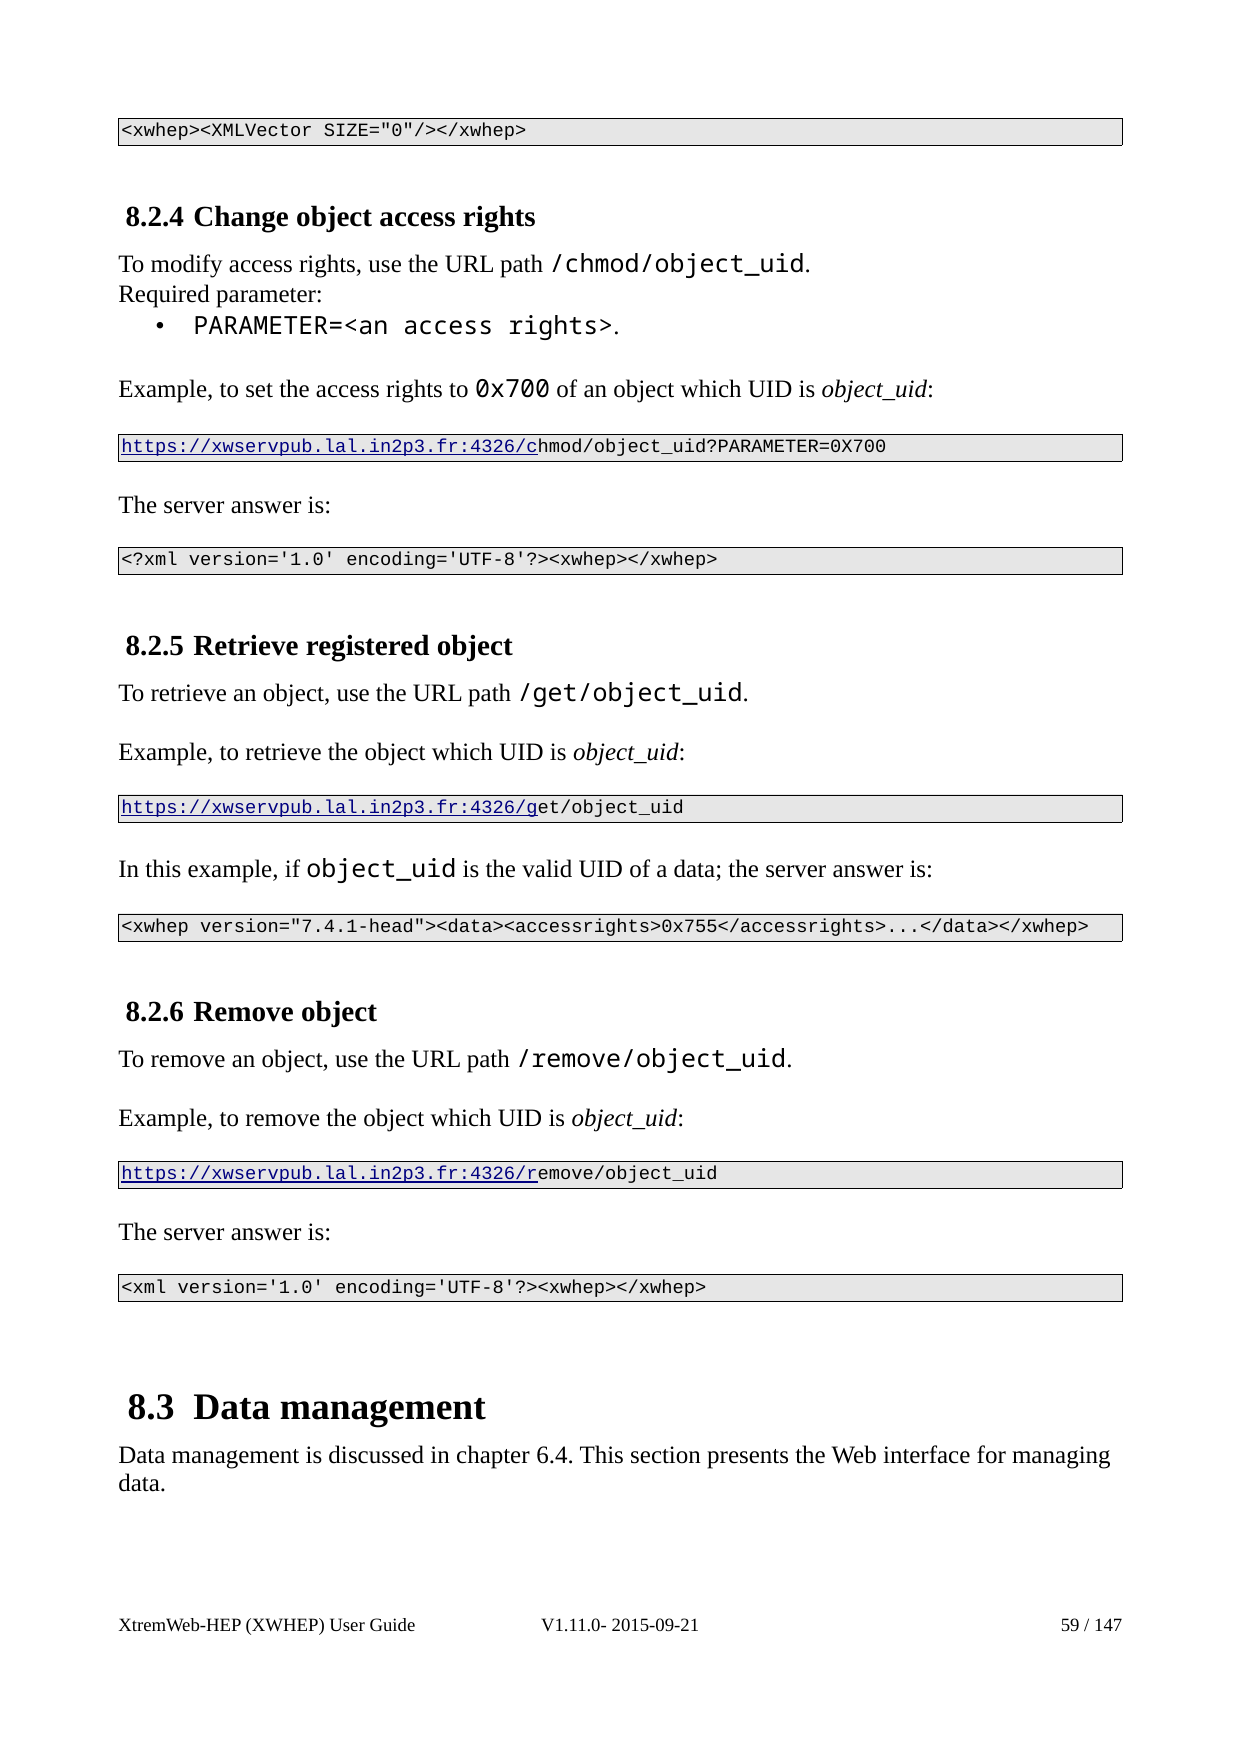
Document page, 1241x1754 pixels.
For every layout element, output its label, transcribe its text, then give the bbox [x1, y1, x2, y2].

text Example, to remove the object which UID is object_uid: [118, 1103, 1122, 1132]
text In this example, if object_uid is the valid UID of a data; the server answer is: [118, 851, 1122, 885]
text Example, to retrieve the object which UID is object_uid: [118, 737, 1122, 766]
subtitle Retrieve registered object [118, 628, 1122, 662]
text <xwhep version="7.4.1-head"><data><accessrights>0x755</accessrights>...</data></xwhep> [119, 915, 1122, 941]
subtitle Remove object [118, 994, 1122, 1028]
text Required parameter: [118, 279, 1122, 308]
text Data management is discussed in chapter 6.4. This section presents the Web interface for managing data. [118, 1440, 1122, 1497]
text To retrieve an object, use the URL path /get/object_uid. [118, 674, 1122, 708]
text https://xwservpub.lal.in2p3.fr:4326/remove/object_uid [119, 1162, 1122, 1188]
text The server answer is: [118, 1217, 1122, 1246]
text <?xml version='1.0' encoding='UTF-8'?><xwhep></xwhep> [119, 548, 1122, 574]
subtitle Change object access rights [118, 199, 1122, 233]
text <xml version='1.0' encoding='UTF-8'?><xwhep></xwhep> [119, 1275, 1122, 1301]
text To remove an object, use the URL path /remove/object_uid. [118, 1041, 1122, 1074]
text The server answer is: [118, 490, 1122, 518]
text <xwhep><XMLVector SIZE="0"/></xwhep> [119, 119, 1122, 145]
text https://xwservpub.lal.in2p3.fr:4326/get/object_uid [119, 796, 1122, 822]
text https://xwservpub.lal.in2p3.fr:4326/chmod/object_uid?PARAMETER=0X700 [119, 435, 1122, 461]
list PARAMETER=<an access rights>. [156, 308, 1122, 342]
text Example, to set the access rights to 0x700 of an object which UID is object_uid: [118, 371, 1122, 405]
subtitle Data management [118, 1384, 1122, 1427]
text To modify access rights, use the URL path /chmod/object_uid. [118, 245, 1122, 279]
